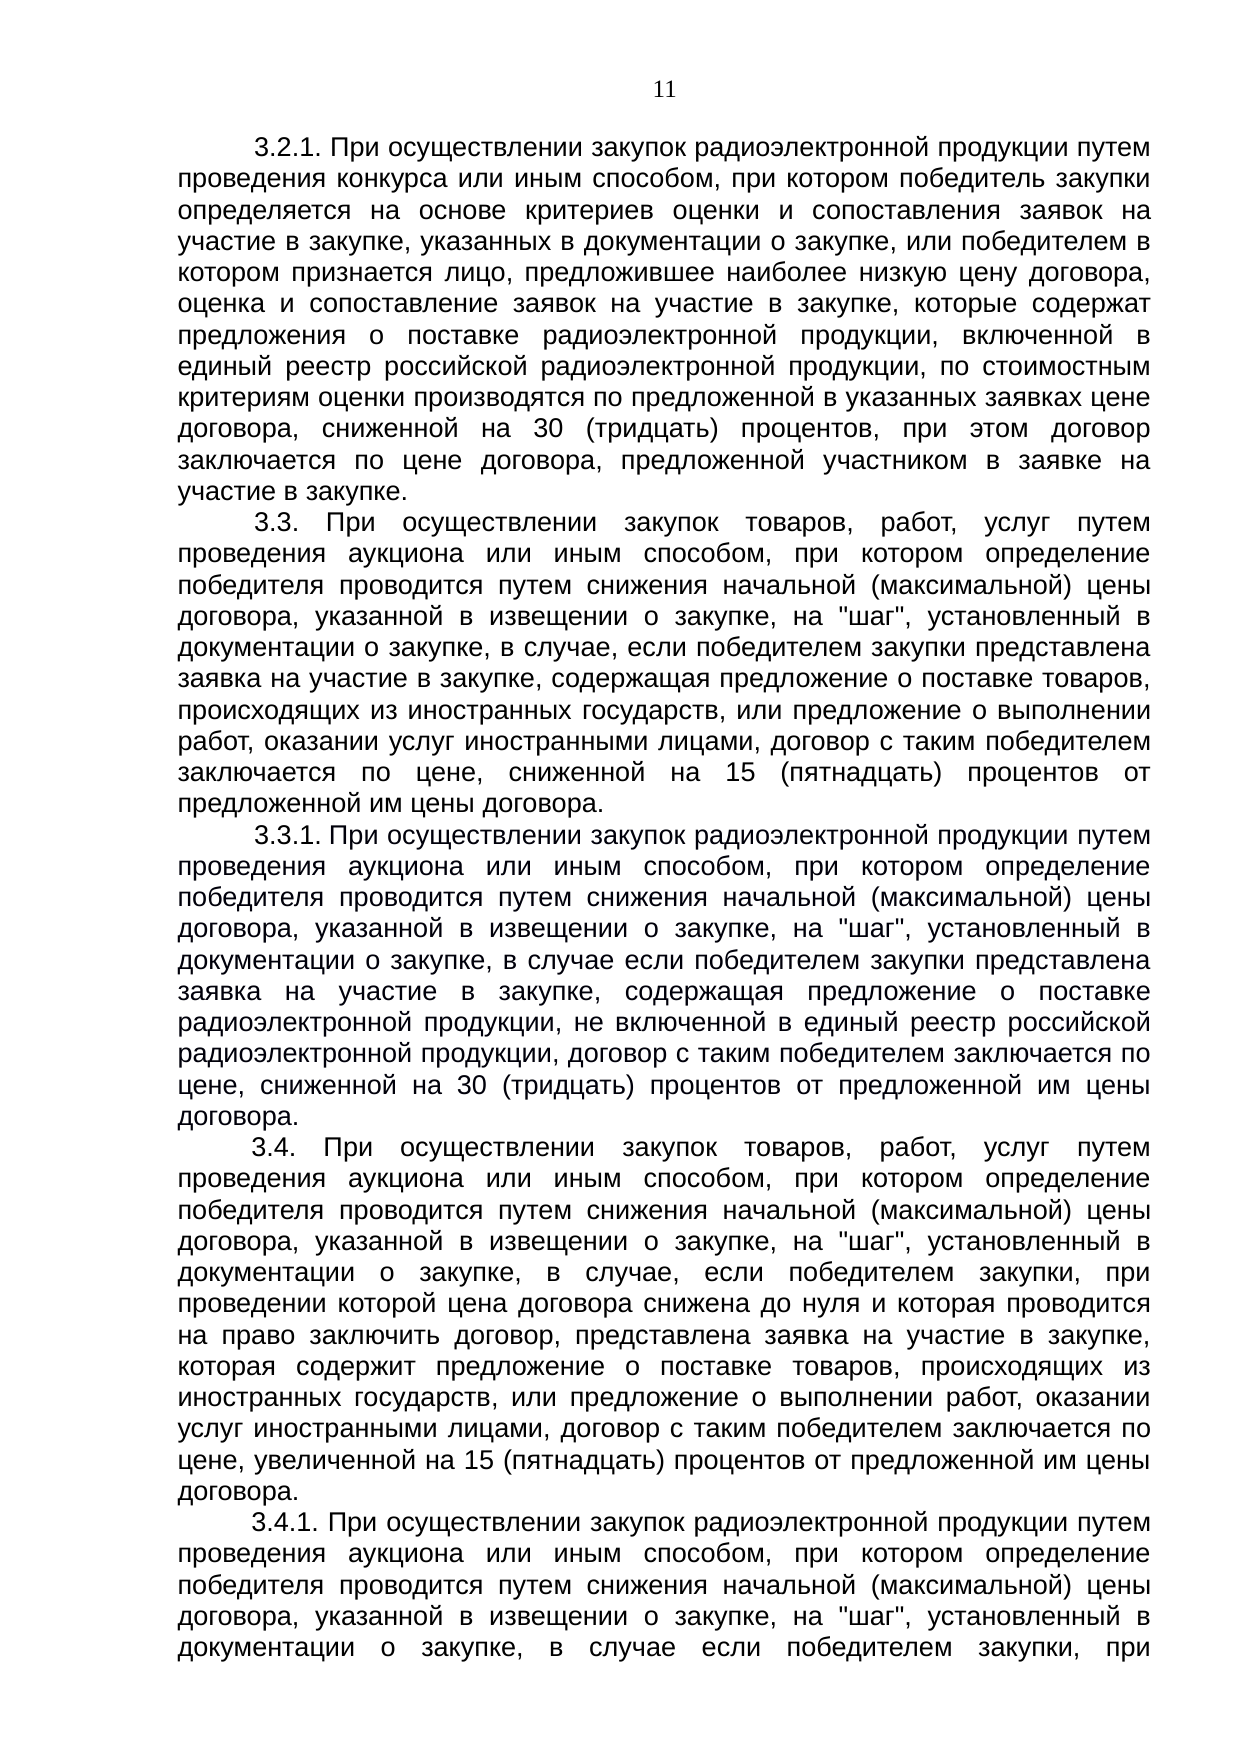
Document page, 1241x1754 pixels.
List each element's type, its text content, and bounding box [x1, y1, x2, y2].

text 3.2.1. При осуществлении закупок радиоэлектронной продукции путем проведения конкурса или иным способом, при котором победитель закупки определяется на основе критериев оценки и сопоставления заявок на участие в закупке, указанных в документации о закупке, или победителем в котором признается лицо, предложившее наиболее низкую цену договора, оценка и сопоставление заявок на участие в закупке, которые содержат предложения о поставке радиоэлектронной продукции, включенной в единый реестр российской радиоэлектронной продукции, по стоимостным критериям оценки производятся по предложенной в указанных заявках цене договора, сниженной на 30 (тридцать) процентов, при этом договор заключается по цене договора, предложенной участником в заявке на участие в закупке. [177, 131, 1152, 506]
text 3.4.1. При осуществлении закупок радиоэлектронной продукции путем проведения аукциона или иным способом, при котором определение победителя проводится путем снижения начальной (максимальной) цены договора, указанной в извещении о закупке, на "шаг", установленный в документации о закупке, в случае если победителем закупки, при [177, 1506, 1152, 1662]
text 3.4. При осуществлении закупок товаров, работ, услуг путем проведения аукциона или иным способом, при котором определение победителя проводится путем снижения начальной (максимальной) цены договора, указанной в извещении о закупке, на "шаг", установленный в документации о закупке, в случае, если победителем закупки, при проведении которой цена договора снижена до нуля и которая проводится на право заключить договор, представлена заявка на участие в закупке, которая содержит предложение о поставке товаров, происходящих из иностранных государств, или предложение о выполнении работ, оказании услуг иностранными лицами, договор с таким победителем заключается по цене, увеличенной на 15 (пятнадцать) процентов от предложенной им цены договора. [177, 1131, 1152, 1506]
text 3.3. При осуществлении закупок товаров, работ, услуг путем проведения аукциона или иным способом, при котором определение победителя проводится путем снижения начальной (максимальной) цены договора, указанной в извещении о закупке, на "шаг", установленный в документации о закупке, в случае, если победителем закупки представлена заявка на участие в закупке, содержащая предложение о поставке товаров, происходящих из иностранных государств, или предложение о выполнении работ, оказании услуг иностранными лицами, договор с таким победителем заключается по цене, сниженной на 15 (пятнадцать) процентов от предложенной им цены договора. [177, 506, 1152, 819]
text 3.3.1. При осуществлении закупок радиоэлектронной продукции путем проведения аукциона или иным способом, при котором определение победителя проводится путем снижения начальной (максимальной) цены договора, указанной в извещении о закупке, на "шаг", установленный в документации о закупке, в случае если победителем закупки представлена заявка на участие в закупке, содержащая предложение о поставке радиоэлектронной продукции, не включенной в единый реестр российской радиоэлектронной продукции, договор с таким победителем заключается по цене, сниженной на 30 (тридцать) процентов от предложенной им цены договора. [177, 819, 1152, 1131]
